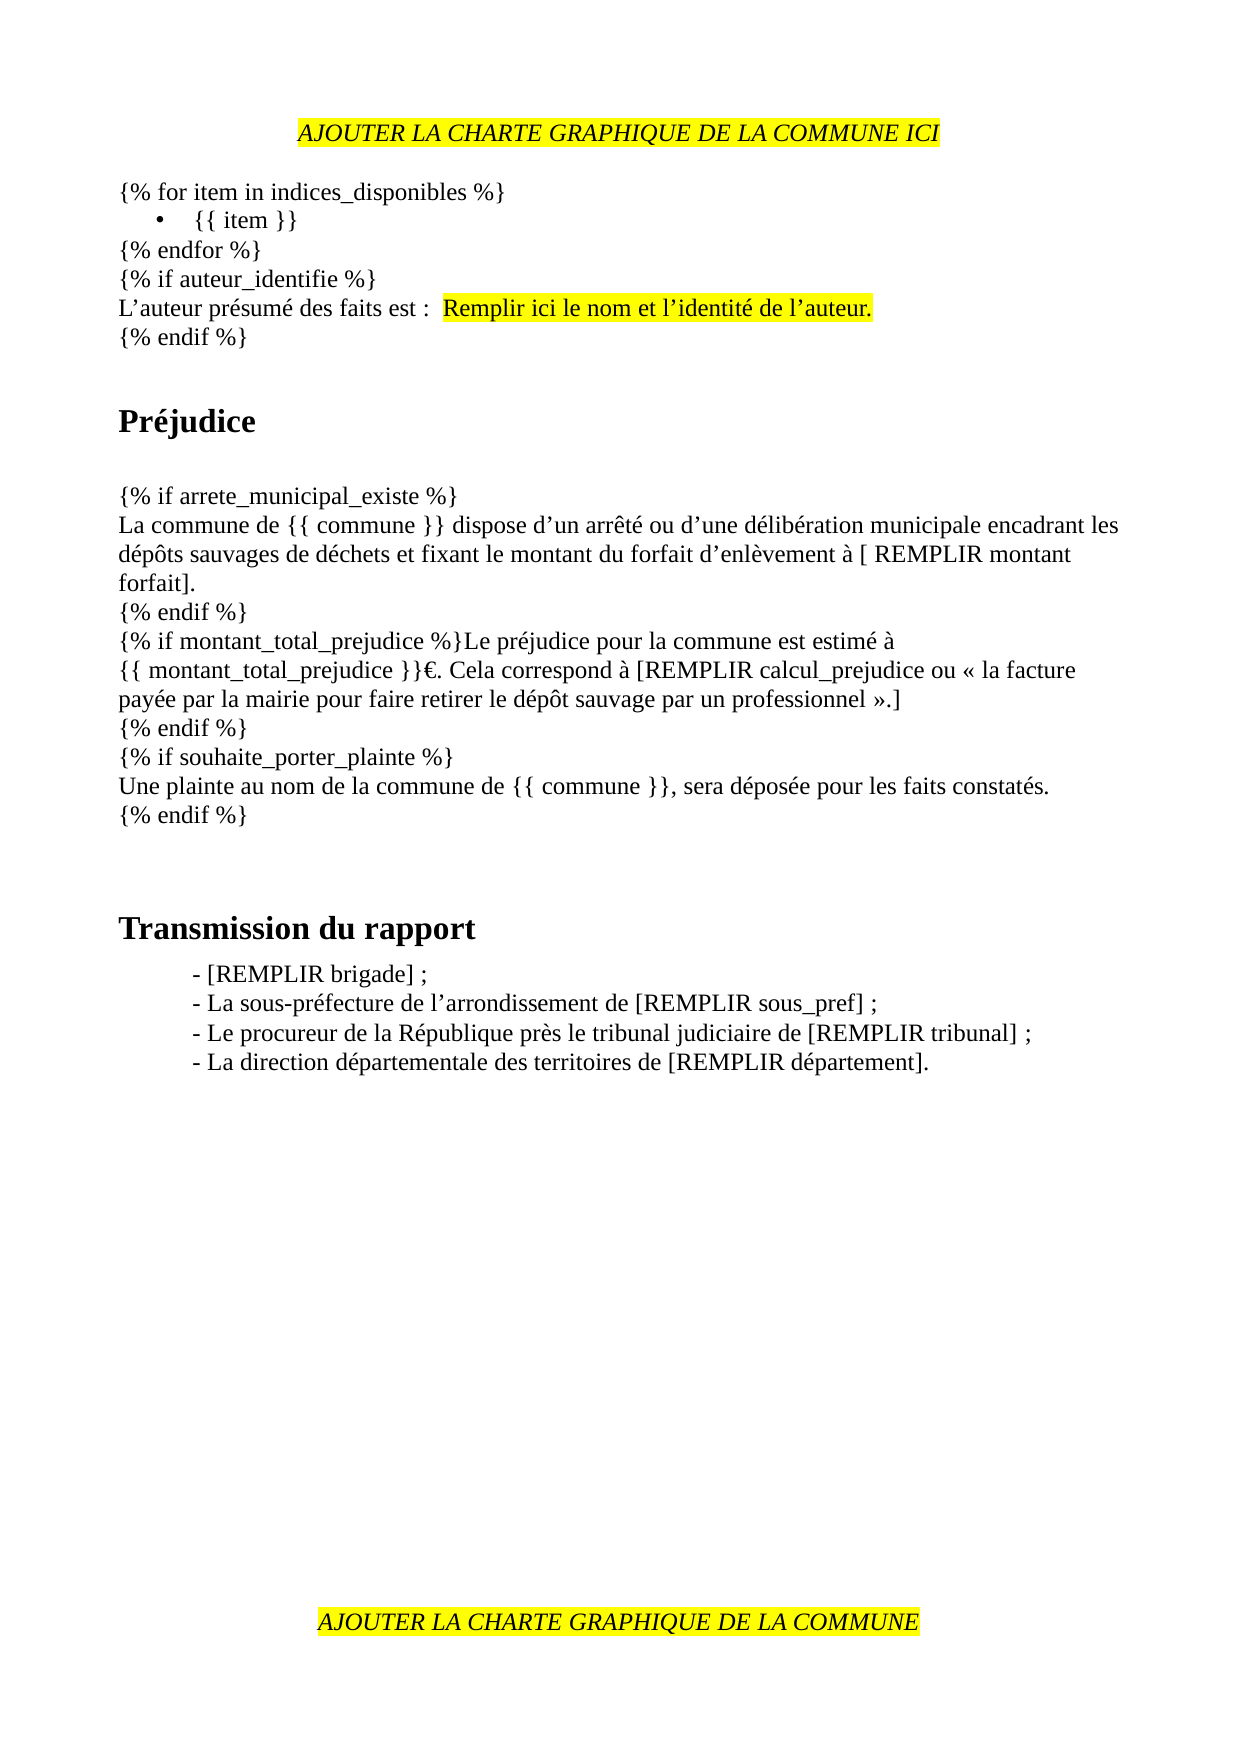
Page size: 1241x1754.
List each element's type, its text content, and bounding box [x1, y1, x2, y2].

text L’auteur présumé des faits est : Remplir ici le nom et l’identité de l’auteur. [118, 293, 1122, 322]
text La commune de {{ commune }} dispose d’un arrêté ou d’une délibération municipale encadrant les dépôts sauvages de déchets et fixant le montant du forfait d’enlèvement à [ REMPLIR montant forfait]. [118, 510, 1122, 597]
text {% endif %} [118, 713, 1122, 742]
text - [REMPLIR brigade] ; [192, 959, 1122, 988]
subtitle Transmission du rapport [118, 908, 1122, 947]
text {% endif %} [118, 597, 1122, 626]
text {% endif %} [118, 322, 1122, 351]
text - La direction départementale des territoires de [REMPLIR département]. [192, 1046, 1122, 1076]
text {% endfor %} [118, 234, 1122, 263]
text {% if auteur_identifie %} [118, 263, 1122, 293]
text {% if arrete_municipal_existe %} [118, 481, 1122, 510]
text {% if montant_total_prejudice %}Le préjudice pour la commune est estimé à {{ montant_total_prejudice }}€. Cela correspond à [REMPLIR calcul_prejudice ou « la facture payée par la mairie pour faire retirer le dépôt sauvage par un professionnel ».] [118, 626, 1122, 713]
text {% endif %} [118, 800, 1122, 829]
text {% for item in indices_disponibles %} [118, 176, 1122, 205]
text - La sous-préfecture de l’arrondissement de [REMPLIR sous_pref] ; [192, 988, 1122, 1017]
list {{ item }} [156, 205, 1122, 234]
text Une plainte au nom de la commune de {{ commune }}, sera déposée pour les faits constatés. [118, 771, 1122, 800]
text {% if souhaite_porter_plainte %} [118, 742, 1122, 771]
subtitle Préjudice [118, 401, 1122, 439]
text - Le procureur de la République près le tribunal judiciaire de [REMPLIR tribunal] ; [192, 1017, 1122, 1046]
